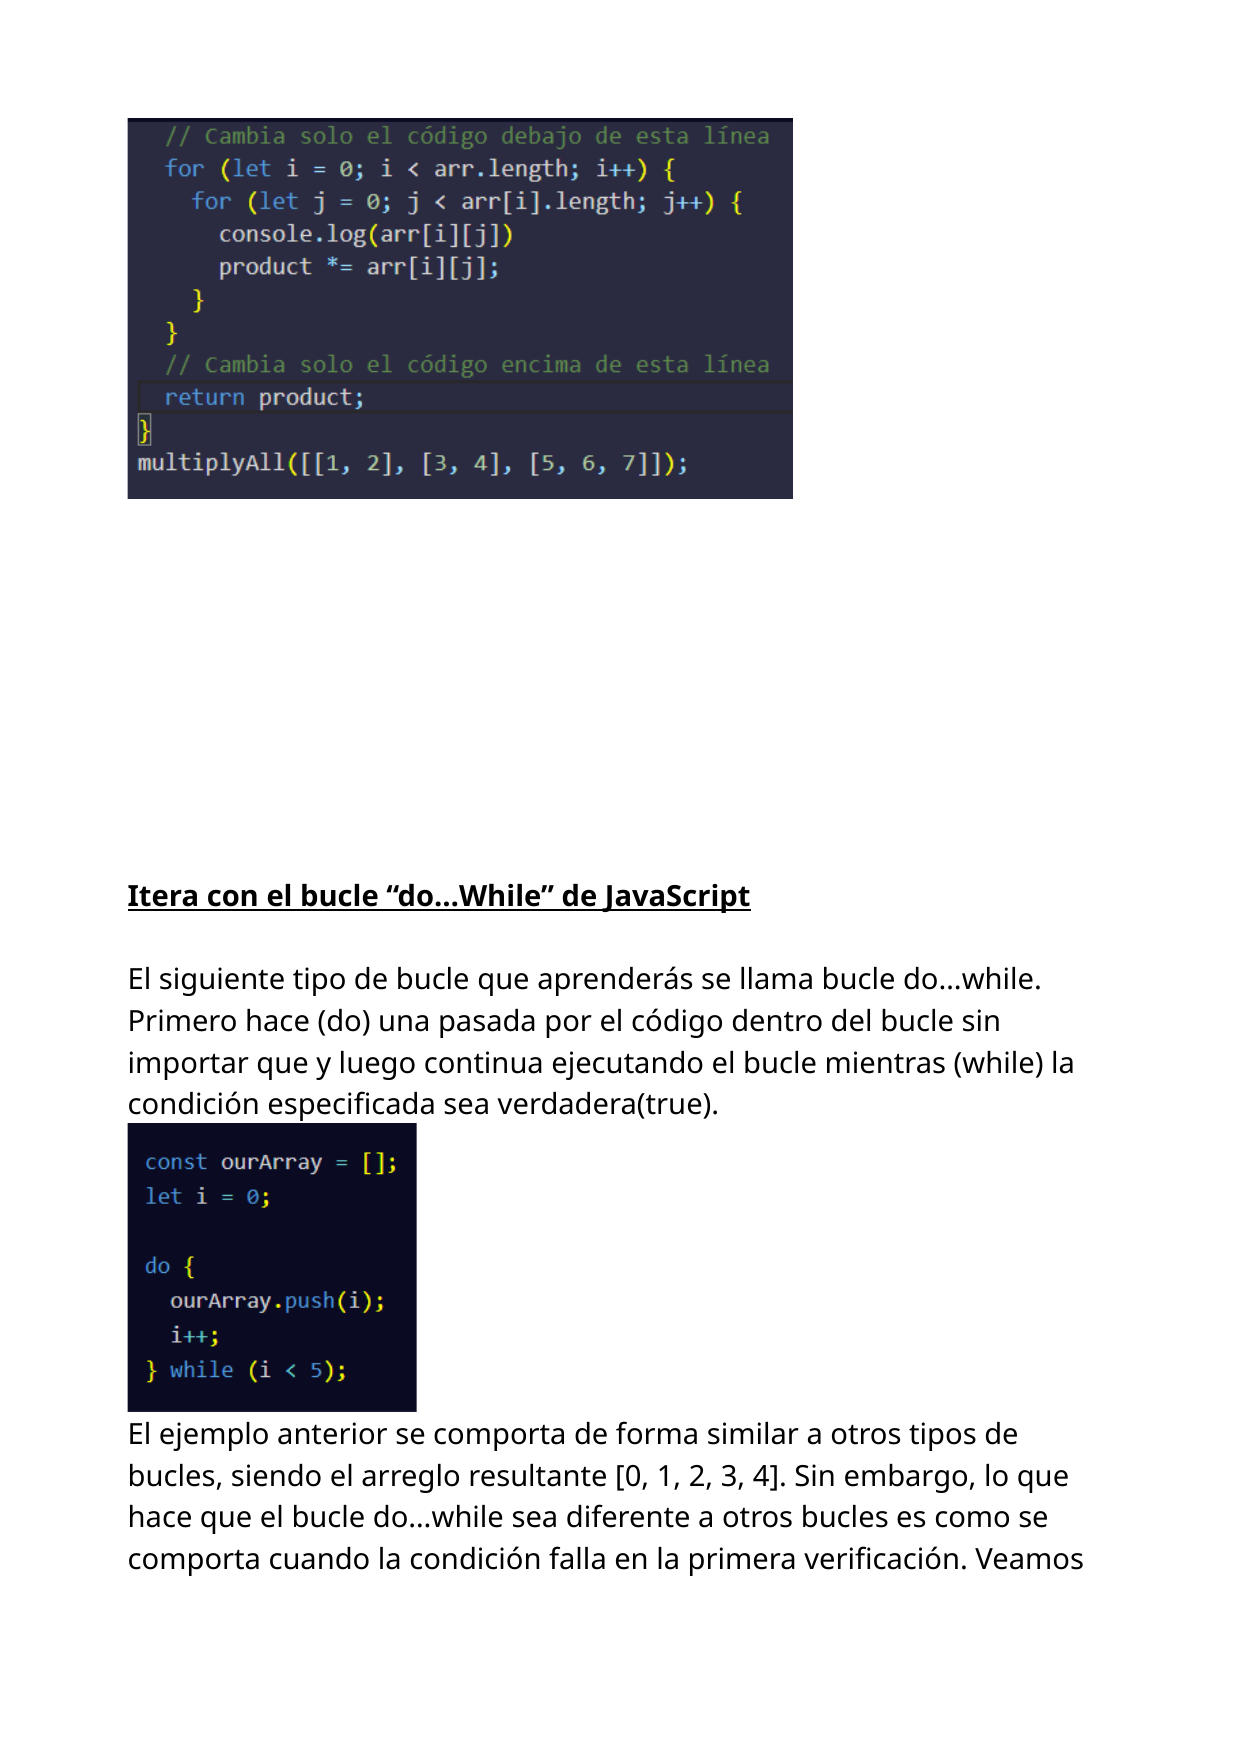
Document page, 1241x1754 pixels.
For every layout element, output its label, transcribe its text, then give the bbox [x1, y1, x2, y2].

text Primero hace (do) una pasada por el código dentro del bucle sin importar que y luego continua ejecutando el bucle mientras (while) la condición especificada sea verdadera(true). [127, 998, 1122, 1123]
text El ejemplo anterior se comporta de forma similar a otros tipos de bucles, siendo el arreglo resultante [0, 1, 2, 3, 4]. Sin embargo, lo que hace que el bucle do…while sea diferente a otros bucles es como se comporta cuando la condición falla en la primera verificación. Veamos [127, 1411, 1122, 1578]
text El siguiente tipo de bucle que aprenderás se llama bucle do…while. [127, 957, 1122, 998]
text Itera con el bucle “do…While” de JavaScript [127, 873, 1122, 915]
